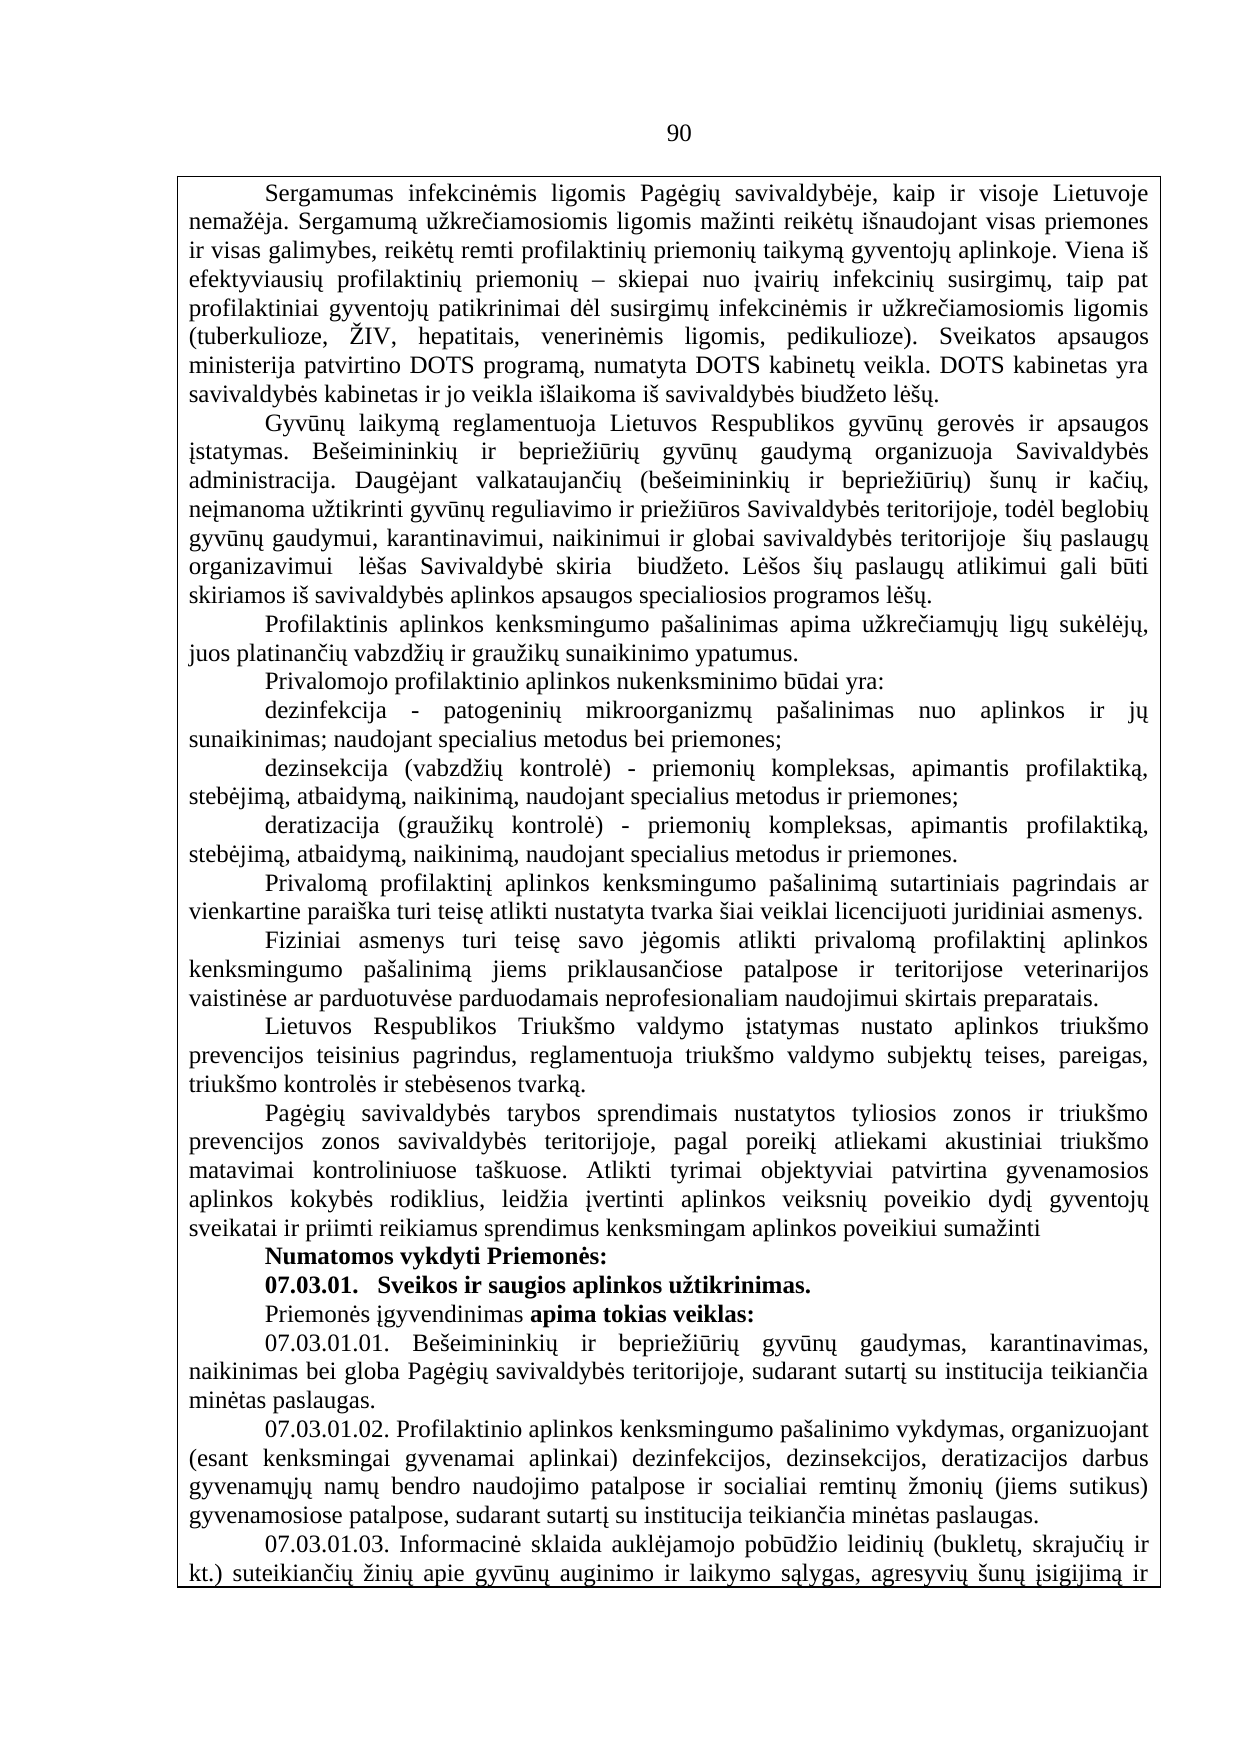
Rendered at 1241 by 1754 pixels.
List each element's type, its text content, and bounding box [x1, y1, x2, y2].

table_cell [1161, 176, 1166, 1586]
table_cell Sergamumas infekcinėmis ligomis Pagėgių savivaldybėje, kaip ir visoje Lietuvoje nemažėja. Sergamumą užkrečiamosiomis ligomis mažinti reikėtų išnaudojant visas priemones ir visas galimybes, reikėtų remti profilaktinių priemonių taikymą gyventojų aplinkoje. Viena iš efektyviausių profilaktinių priemonių – skiepai nuo įvairių infekcinių susirgimų, taip pat profilaktiniai gyventojų patikrinimai dėl susirgimų infekcinėmis ir užkrečiamosiomis ligomis (tuberkulioze, ŽIV, hepatitais, venerinėmis ligomis, pedikulioze). Sveikatos apsaugos ministerija patvirtino DOTS programą, numatyta DOTS kabinetų veikla. DOTS kabinetas yra savivaldybės kabinetas ir jo veikla išlaikoma iš savivaldybės biudžeto lėšų. Gyvūnų laikymą reglamentuoja Lietuvos Respublikos gyvūnų gerovės ir apsaugos įstatymas. Bešeimininkių ir bepriežiūrių gyvūnų gaudymą organizuoja Savivaldybės administracija. Daugėjant valkataujančių (bešeimininkių ir bepriežiūrių) šunų ir kačių, neįmanoma užtikrinti gyvūnų reguliavimo ir priežiūros Savivaldybės teritorijoje, todėl beglobių gyvūnų gaudymui, karantinavimui, naikinimui ir globai savivaldybės teritorijoje šių paslaugų organizavimui lėšas Savivaldybė skiria biudžeto. Lėšos šių paslaugų atlikimui gali būti skiriamos iš savivaldybės aplinkos apsaugos specialiosios programos lėšų. Profilaktinis aplinkos kenksmingumo pašalinimas apima užkrečiamųjų ligų sukėlėjų, juos platinančių vabzdžių ir graužikų sunaikinimo ypatumus. Privalomojo profilaktinio aplinkos nukenksminimo būdai yra: dezinfekcija - patogeninių mikroorganizmų pašalinimas nuo aplinkos ir jų sunaikinimas; naudojant specialius metodus bei priemones; dezinsekcija (vabzdžių kontrolė) - priemonių kompleksas, apimantis profilaktiką, stebėjimą, atbaidymą, naikinimą, naudojant specialius metodus ir priemones; deratizacija (graužikų kontrolė) - priemonių kompleksas, apimantis profilaktiką, stebėjimą, atbaidymą, naikinimą, naudojant specialius metodus ir priemones. Privalomą profilaktinį aplinkos kenksmingumo pašalinimą sutartiniais pagrindais ar vienkartine paraiška turi teisę atlikti nustatyta tvarka šiai veiklai licencijuoti juridiniai asmenys. Fiziniai asmenys turi teisę savo jėgomis atlikti privalomą profilaktinį aplinkos kenksmingumo pašalinimą jiems priklausančiose patalpose ir teritorijose veterinarijos vaistinėse ar parduotuvėse parduodamais neprofesionaliam naudojimui skirtais preparatais. Lietuvos Respublikos Triukšmo valdymo įstatymas nustato aplinkos triukšmo prevencijos teisinius pagrindus, reglamentuoja triukšmo valdymo subjektų teises, pareigas, triukšmo kontrolės ir stebėsenos tvarką. Pagėgių savivaldybės tarybos sprendimais nustatytos tyliosios zonos ir triukšmo prevencijos zonos savivaldybės teritorijoje, pagal poreikį atliekami akustiniai triukšmo matavimai kontroliniuose taškuose. Atlikti tyrimai objektyviai patvirtina gyvenamosios aplinkos kokybės rodiklius, leidžia įvertinti aplinkos veiksnių poveikio dydį gyventojų sveikatai ir priimti reikiamus sprendimus kenksmingam aplinkos poveikiui sumažinti Numatomos vykdyti Priemonės: 07.03.01. Sveikos ir saugios aplinkos užtikrinimas. Priemonės įgyvendinimas apima tokias veiklas: 07.03.01.01. Bešeimininkių ir bepriežiūrių gyvūnų gaudymas, karantinavimas, naikinimas bei globa Pagėgių savivaldybės teritorijoje, sudarant sutartį su institucija teikiančia minėtas paslaugas. 07.03.01.02. Profilaktinio aplinkos kenksmingumo pašalinimo vykdymas, organizuojant (esant kenksmingai gyvenamai aplinkai) dezinfekcijos, dezinsekcijos, deratizacijos darbus gyvenamųjų namų bendro naudojimo patalpose ir socialiai remtinų žmonių (jiems sutikus) gyvenamosiose patalpose, sudarant sutartį su institucija teikiančia minėtas paslaugas. 07.03.01.03. Informacinė sklaida auklėjamojo pobūdžio leidinių (bukletų, skrajučių ir kt.) suteikiančių žinių apie gyvūnų auginimo ir laikymo sąlygas, agresyvių šunų įsigijimą ir [178, 177, 1160, 1586]
